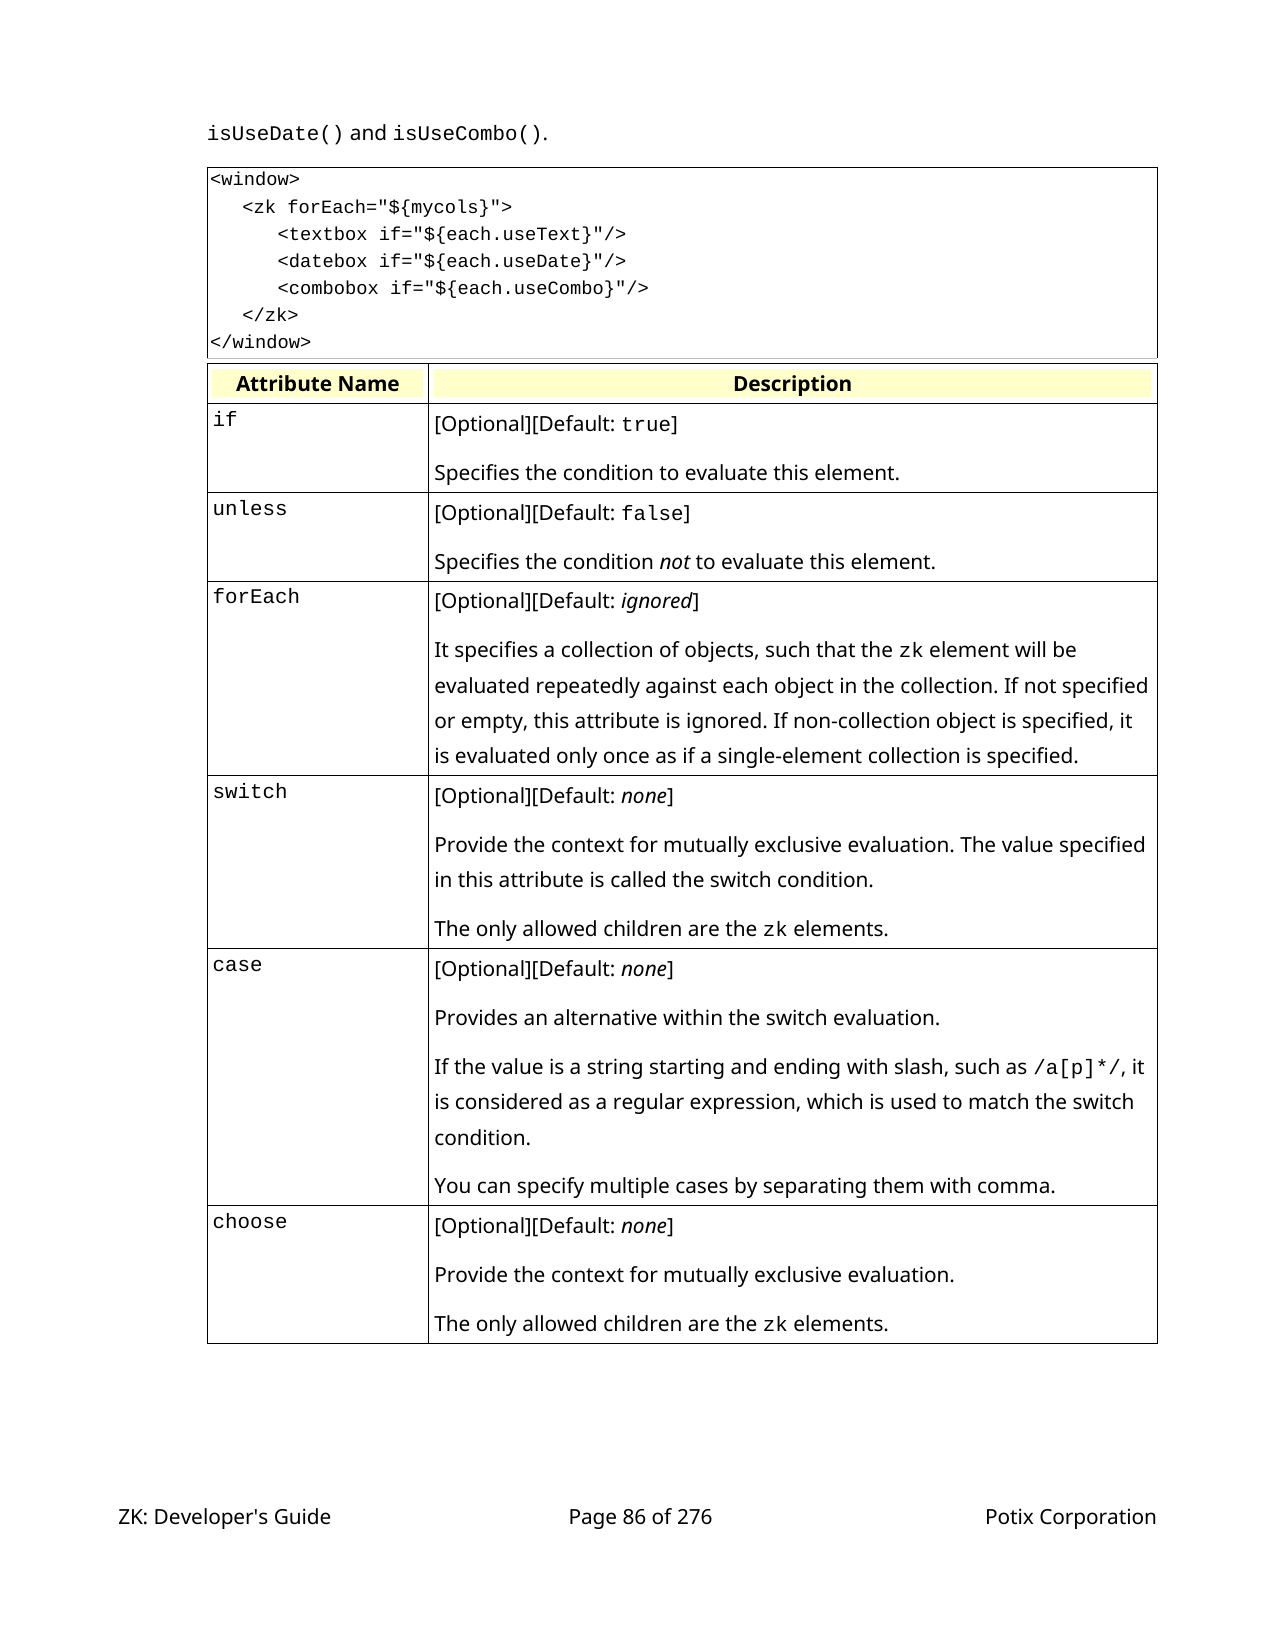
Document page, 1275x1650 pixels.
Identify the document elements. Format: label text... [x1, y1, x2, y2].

text </window> [208, 330, 1157, 358]
table_cell [Optional][Default: none] Provides an alternative within the switch evaluation. If the value is a string starting and ending with slash, such as /a[p]*/, it is considered as a regular expression, which is used to match the switch condition. You can specify multiple cases by separating them with comma. [429, 949, 1157, 1205]
text <window> [208, 168, 1157, 192]
table_cell [Optional][Default: true] Specifies the condition to evaluate this element. [429, 404, 1157, 492]
text <textbox if="${each.useText}"/> [208, 222, 1157, 246]
table_cell choose [208, 1206, 428, 1343]
text isUseDate() and isUseCombo(). [207, 118, 1157, 147]
table_cell if [208, 404, 428, 492]
table_cell switch [208, 776, 428, 948]
text </zk> [208, 303, 1157, 327]
table_cell [Optional][Default: false] Specifies the condition not to evaluate this element. [429, 493, 1157, 581]
table_header Description [429, 364, 1157, 403]
table_cell [Optional][Default: ignored] It specifies a collection of objects, such that the zk element will be evaluated repeatedly against each object in the collection. If not specified or empty, this attribute is ignored. If non-collection object is specified, it is evaluated only once as if a single-element collection is specified. [429, 582, 1157, 775]
table_cell case [208, 949, 428, 1205]
text <datebox if="${each.useDate}"/> [208, 249, 1157, 273]
table_cell [Optional][Default: none] Provide the context for mutually exclusive evaluation. The value specified in this attribute is called the switch condition. The only allowed children are the zk elements. [429, 776, 1157, 948]
text <zk forEach="${mycols}"> [208, 194, 1157, 219]
table_cell [Optional][Default: none] Provide the context for mutually exclusive evaluation. The only allowed children are the zk elements. [429, 1206, 1157, 1343]
table_header Attribute Name [208, 364, 428, 403]
table_cell forEach [208, 582, 428, 775]
table_cell unless [208, 493, 428, 581]
text <combobox if="${each.useCombo}"/> [208, 276, 1157, 300]
